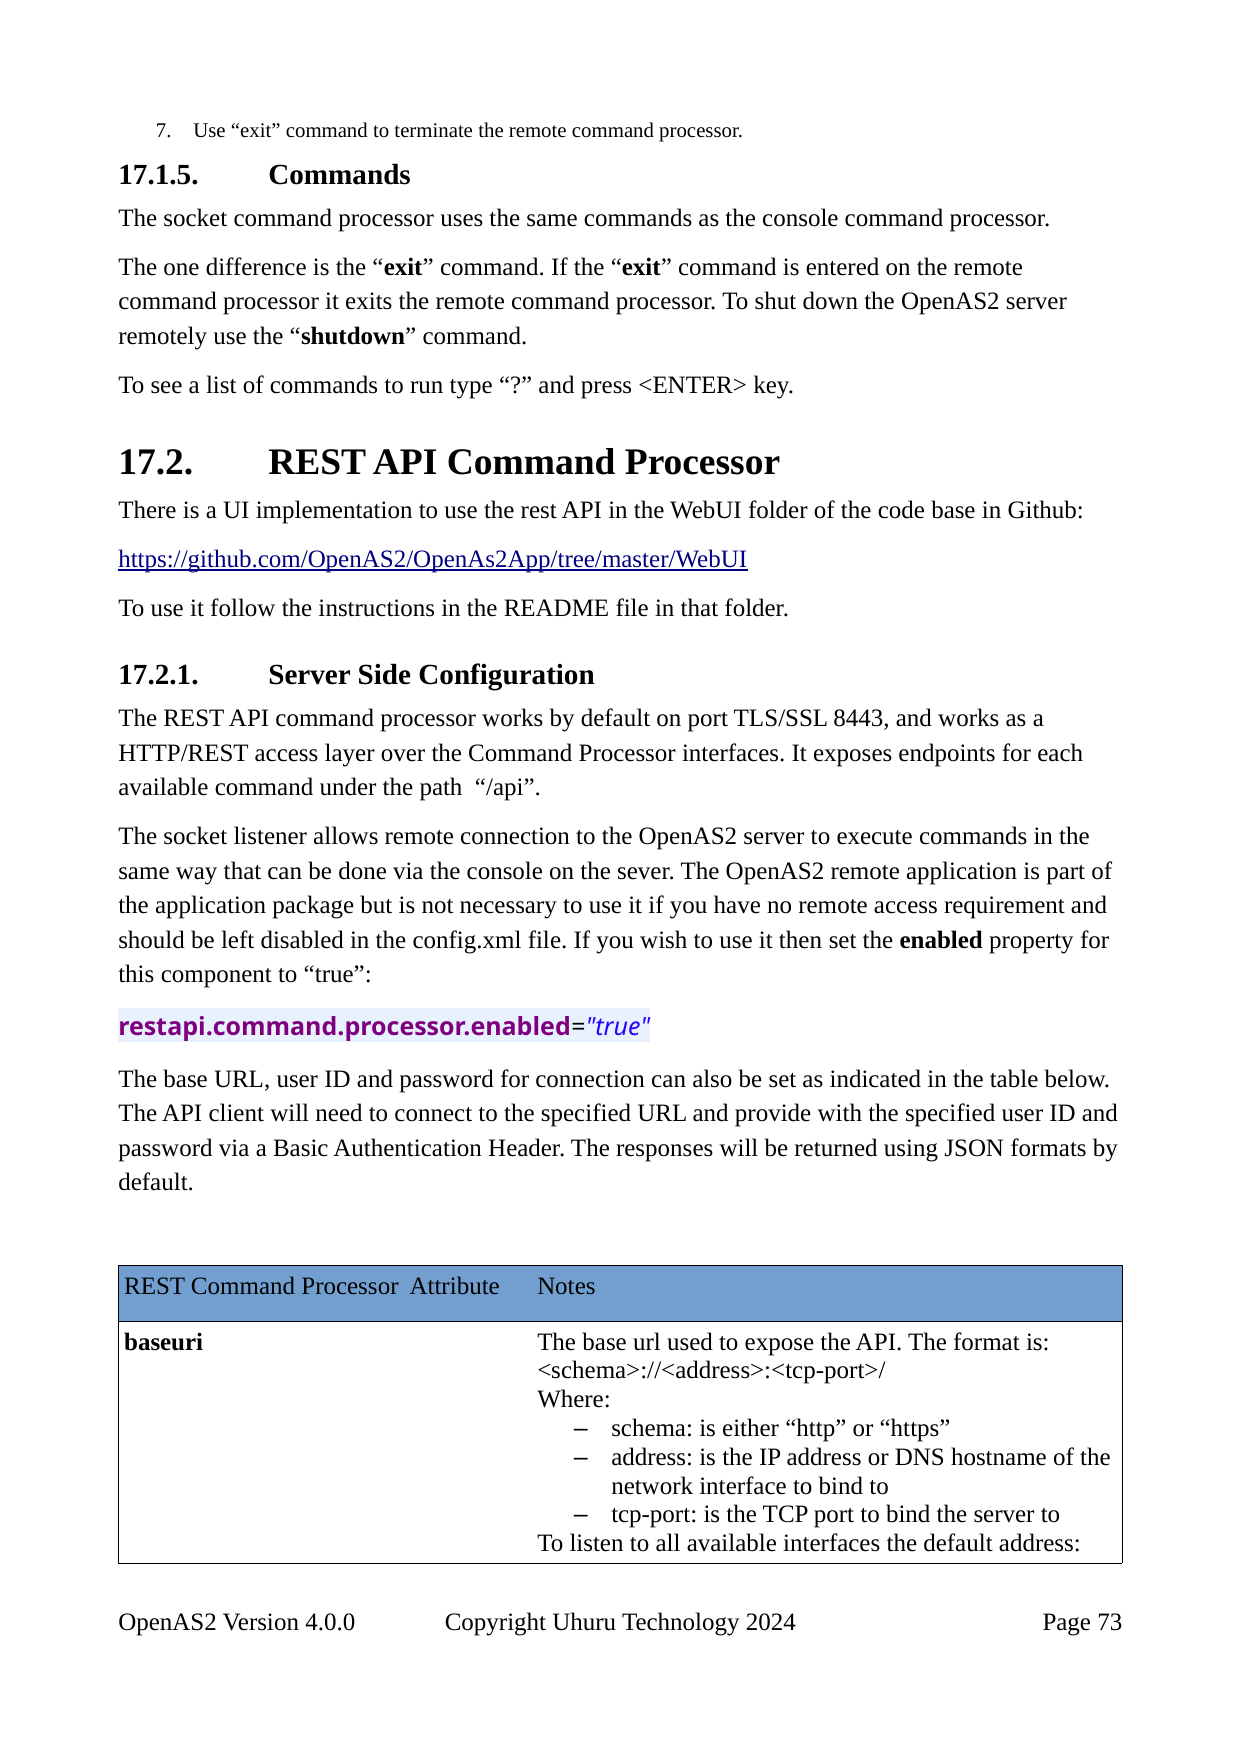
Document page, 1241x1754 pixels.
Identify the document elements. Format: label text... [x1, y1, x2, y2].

text The base URL, user ID and password for connection can also be set as indicated in the table below. The API client will need to connect to the specified URL and provide with the specified user ID and password via a Basic Authentication Header. The responses will be returned using JSON formats by default. [118, 1064, 1122, 1196]
text https://github.com/OpenAS2/OpenAs2App/tree/master/WebUI [118, 544, 1122, 573]
text To use it follow the instructions in the README file in that folder. [118, 593, 1122, 622]
table_header REST Command Processor Attribute [119, 1266, 531, 1321]
list Use “exit” command to terminate the remote command processor. [156, 118, 1122, 142]
subtitle Commands [118, 157, 1122, 190]
text restapi.command.processor.enabled="true" [118, 1008, 1122, 1042]
text The one difference is the “exit” command. If the “exit” command is entered on the remote command processor it exits the remote command processor. To shut down the OpenAS2 server remotely use the “shutdown” command. [118, 252, 1122, 349]
text There is a UI implementation to use the rest API in the WebUI folder of the code base in Github: [118, 495, 1122, 524]
text The socket command processor uses the same commands as the console command processor. [118, 203, 1122, 232]
subtitle Server Side Configuration [118, 657, 1122, 691]
table_header Notes [531, 1266, 1122, 1321]
text The socket listener allows remote connection to the OpenAS2 server to execute commands in the same way that can be done via the console on the sever. The OpenAS2 remote application is part of the application package but is not necessary to use it if you have no remote access requirement and should be left disabled in the config.xml file. If you wish to use it then set the enabled property for this component to “true”: [118, 821, 1122, 988]
table_cell baseuri [119, 1322, 531, 1563]
text To see a list of commands to run type “?” and press <ENTER> key. [118, 370, 1122, 399]
text The REST API command processor works by default on port TLS/SSL 8443, and works as a HTTP/REST access layer over the Command Processor interfaces. It exposes endpoints for each available command under the path “/api”. [118, 703, 1122, 801]
subtitle REST API Command Processor [118, 440, 1122, 483]
table_cell The base url used to expose the API. The format is: <schema>://<address>:<tcp-port>/ Where: schema: is either “http” or “https” address: is the IP address or DNS hostname of the network interface to bind to tcp-port: is the TCP port to bind the server to To listen to all available interfaces the default address: [531, 1322, 1122, 1563]
